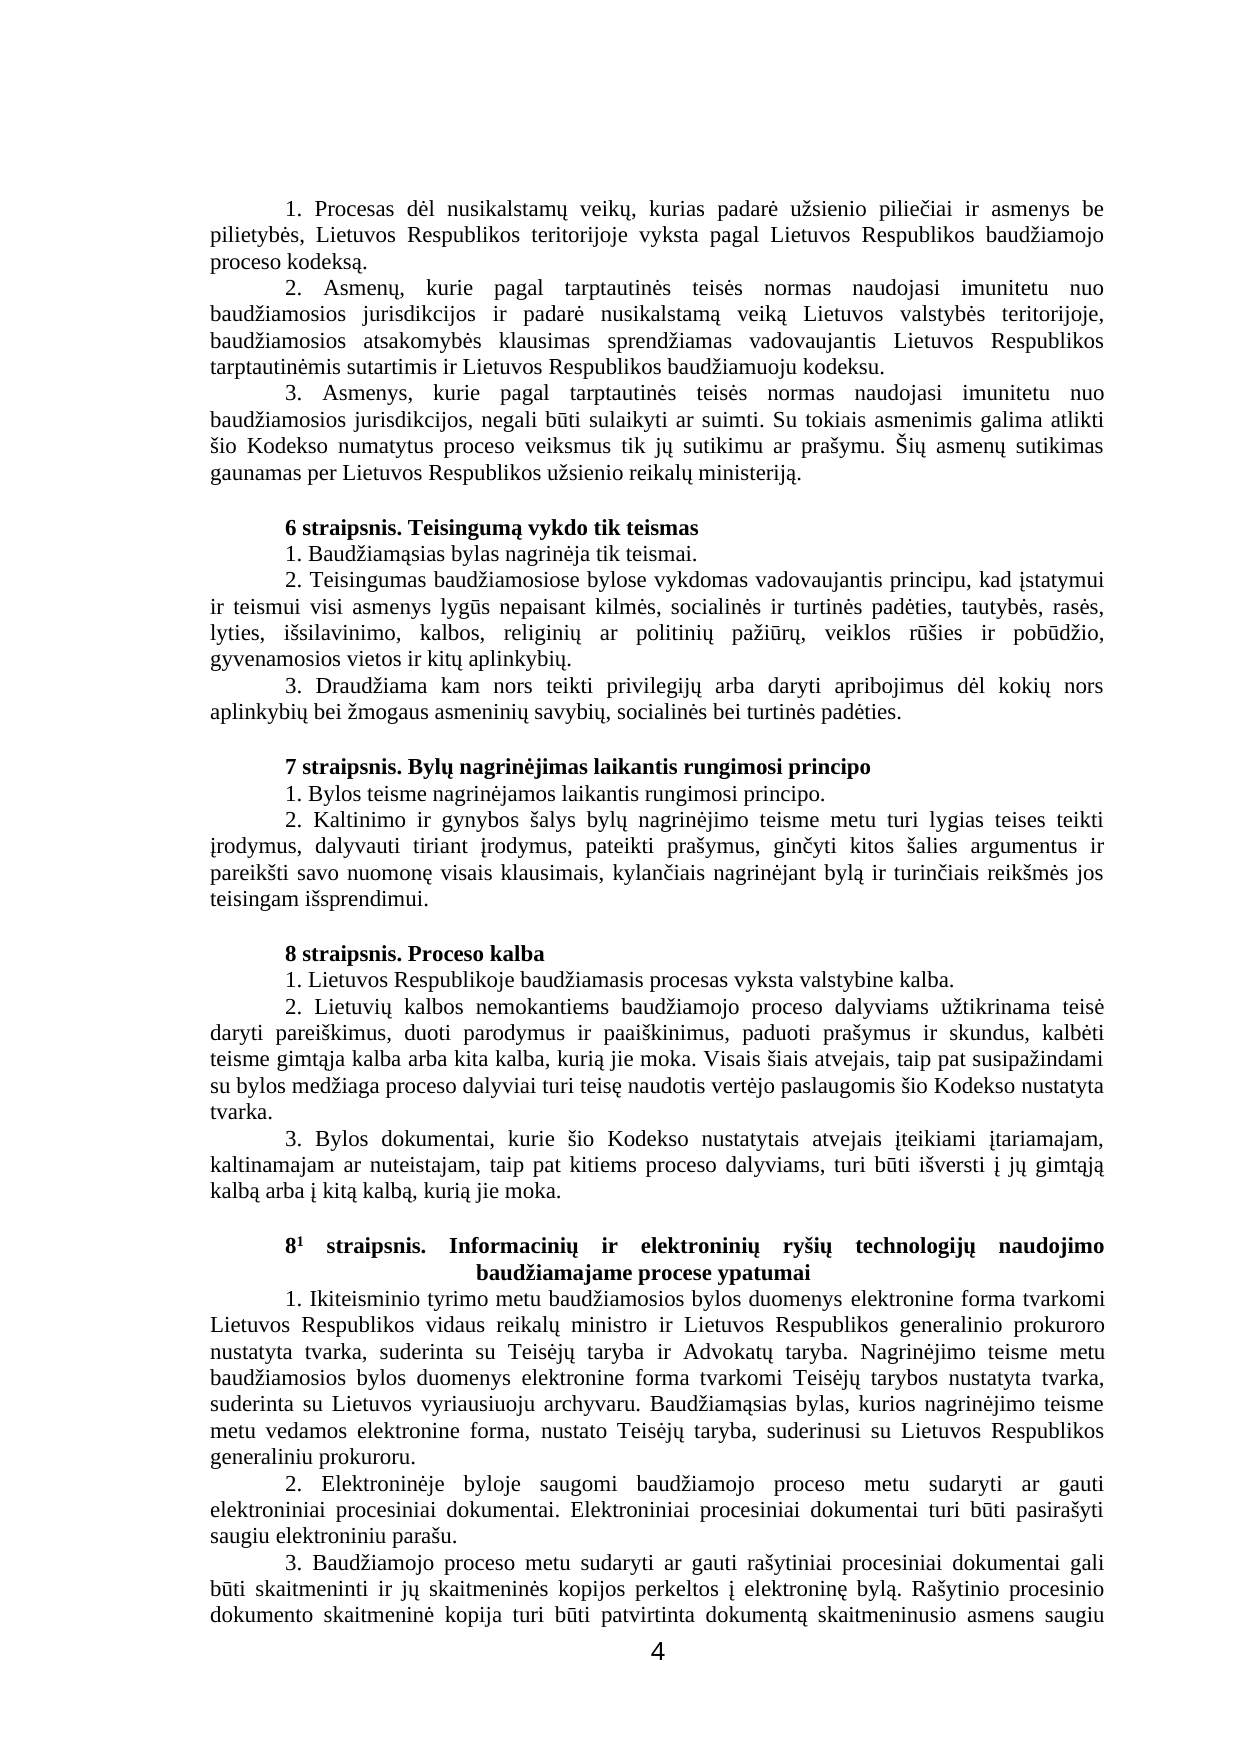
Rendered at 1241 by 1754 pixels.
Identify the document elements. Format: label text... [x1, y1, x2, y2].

text 7 straipsnis. Bylų nagrinėjimas laikantis rungimosi principo [210, 753, 1106, 779]
text 81 straipsnis. Informacinių ir elektroninių ryšių technologijų naudojimo baudžiamajame procese ypatumai [285, 1232, 1106, 1285]
text 2. Kaltinimo ir gynybos šalys bylų nagrinėjimo teisme metu turi lygias teises teikti įrodymus, dalyvauti tiriant įrodymus, pateikti prašymus, ginčyti kitos šalies argumentus ir pareikšti savo nuomonę visais klausimais, kylančiais nagrinėjant bylą ir turinčiais reikšmės jos teisingam išsprendimui. [210, 806, 1106, 911]
text 1. Ikiteisminio tyrimo metu baudžiamosios bylos duomenys elektronine forma tvarkomi Lietuvos Respublikos vidaus reikalų ministro ir Lietuvos Respublikos generalinio prokuroro nustatyta tvarka, suderinta su Teisėjų taryba ir Advokatų taryba. Nagrinėjimo teisme metu baudžiamosios bylos duomenys elektronine forma tvarkomi Teisėjų tarybos nustatyta tvarka, suderinta su Lietuvos vyriausiuoju archyvaru. Baudžiamąsias bylas, kurios nagrinėjimo teisme metu vedamos elektronine forma, nustato Teisėjų taryba, suderinusi su Lietuvos Respublikos generaliniu prokuroru. [210, 1285, 1106, 1469]
text 3. Draudžiama kam nors teikti privilegijų arba daryti apribojimus dėl kokių nors aplinkybių bei žmogaus asmeninių savybių, socialinės bei turtinės padėties. [210, 672, 1106, 724]
text 1. Bylos teisme nagrinėjamos laikantis rungimosi principo. [210, 779, 1106, 806]
text 1. Lietuvos Respublikoje baudžiamasis procesas vyksta valstybine kalba. [210, 966, 1106, 993]
text 3. Bylos dokumentai, kurie šio Kodekso nustatytais atvejais įteikiami įtariamajam, kaltinamajam ar nuteistajam, taip pat kitiems proceso dalyviams, turi būti išversti į jų gimtąją kalbą arba į kitą kalbą, kurią jie moka. [210, 1124, 1106, 1204]
text 2. Asmenų, kurie pagal tarptautinės teisės normas naudojasi imunitetu nuo baudžiamosios jurisdikcijos ir padarė nusikalstamą veiką Lietuvos valstybės teritorijoje, baudžiamosios atsakomybės klausimas sprendžiamas vadovaujantis Lietuvos Respublikos tarptautinėmis sutartimis ir Lietuvos Respublikos baudžiamuoju kodeksu. [210, 274, 1106, 379]
text 3. Baudžiamojo proceso metu sudaryti ar gauti rašytiniai procesiniai dokumentai gali būti skaitmeninti ir jų skaitmeninės kopijos perkeltos į elektroninę bylą. Rašytinio procesinio dokumento skaitmeninė kopija turi būti patvirtinta dokumentą skaitmeninusio asmens saugiu [210, 1549, 1106, 1628]
text 6 straipsnis. Teisingumą vykdo tik teismas [210, 514, 1106, 540]
text 1. Procesas dėl nusikalstamų veikų, kurias padarė užsienio piliečiai ir asmenys be pilietybės, Lietuvos Respublikos teritorijoje vyksta pagal Lietuvos Respublikos baudžiamojo proceso kodeksą. [210, 195, 1106, 274]
text 2. Elektroninėje byloje saugomi baudžiamojo proceso metu sudaryti ar gauti elektroniniai procesiniai dokumentai. Elektroniniai procesiniai dokumentai turi būti pasirašyti saugiu elektroniniu parašu. [210, 1469, 1106, 1549]
text 2. Lietuvių kalbos nemokantiems baudžiamojo proceso dalyviams užtikrinama teisė daryti pareiškimus, duoti parodymus ir paaiškinimus, paduoti prašymus ir skundus, kalbėti teisme gimtąja kalba arba kita kalba, kurią jie moka. Visais šiais atvejais, taip pat susipažindami su bylos medžiaga proceso dalyviai turi teisę naudotis vertėjo paslaugomis šio Kodekso nustatyta tvarka. [210, 993, 1106, 1124]
text 2. Teisingumas baudžiamosiose bylose vykdomas vadovaujantis principu, kad įstatymui ir teismui visi asmenys lygūs nepaisant kilmės, socialinės ir turtinės padėties, tautybės, rasės, lyties, išsilavinimo, kalbos, religinių ar politinių pažiūrų, veiklos rūšies ir pobūdžio, gyvenamosios vietos ir kitų aplinkybių. [210, 566, 1106, 672]
text 3. Asmenys, kurie pagal tarptautinės teisės normas naudojasi imunitetu nuo baudžiamosios jurisdikcijos, negali būti sulaikyti ar suimti. Su tokiais asmenimis galima atlikti šio Kodekso numatytus proceso veiksmus tik jų sutikimu ar prašymu. Šių asmenų sutikimas gaunamas per Lietuvos Respublikos užsienio reikalų ministeriją. [210, 379, 1106, 485]
text 8 straipsnis. Proceso kalba [210, 940, 1106, 966]
text 1. Baudžiamąsias bylas nagrinėja tik teismai. [210, 540, 1106, 566]
